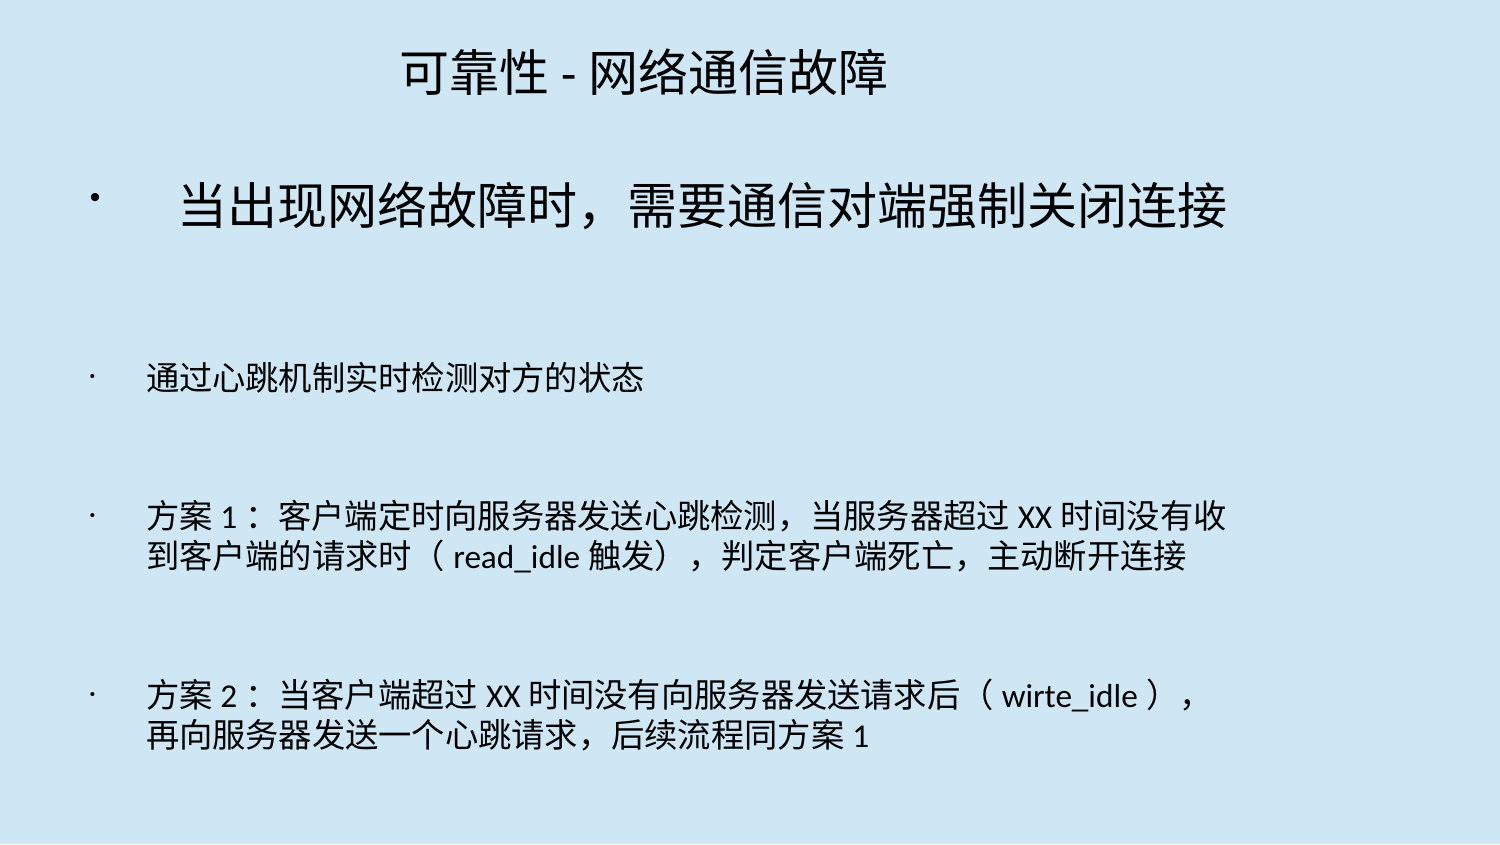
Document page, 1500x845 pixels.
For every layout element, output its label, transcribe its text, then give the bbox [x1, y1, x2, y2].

title 可靠性-网络通信故障 [135, 33, 1152, 103]
list 当出现网络故障时，需要通信对端强制关闭连接 通过心跳机制实时检测对方的状态 方案1：客户端定时向服务器发送心跳检测，当服务器超过XX时间没有收到客户端的请求时（read_idle触发），判定客户端死亡，主动断开连接 方案2：当客户端超过XX时间没有向服务器发送请求后（wirte_idle），再向服务器发送一个心跳请求，后续流程同方案1 [75, 150, 1258, 730]
